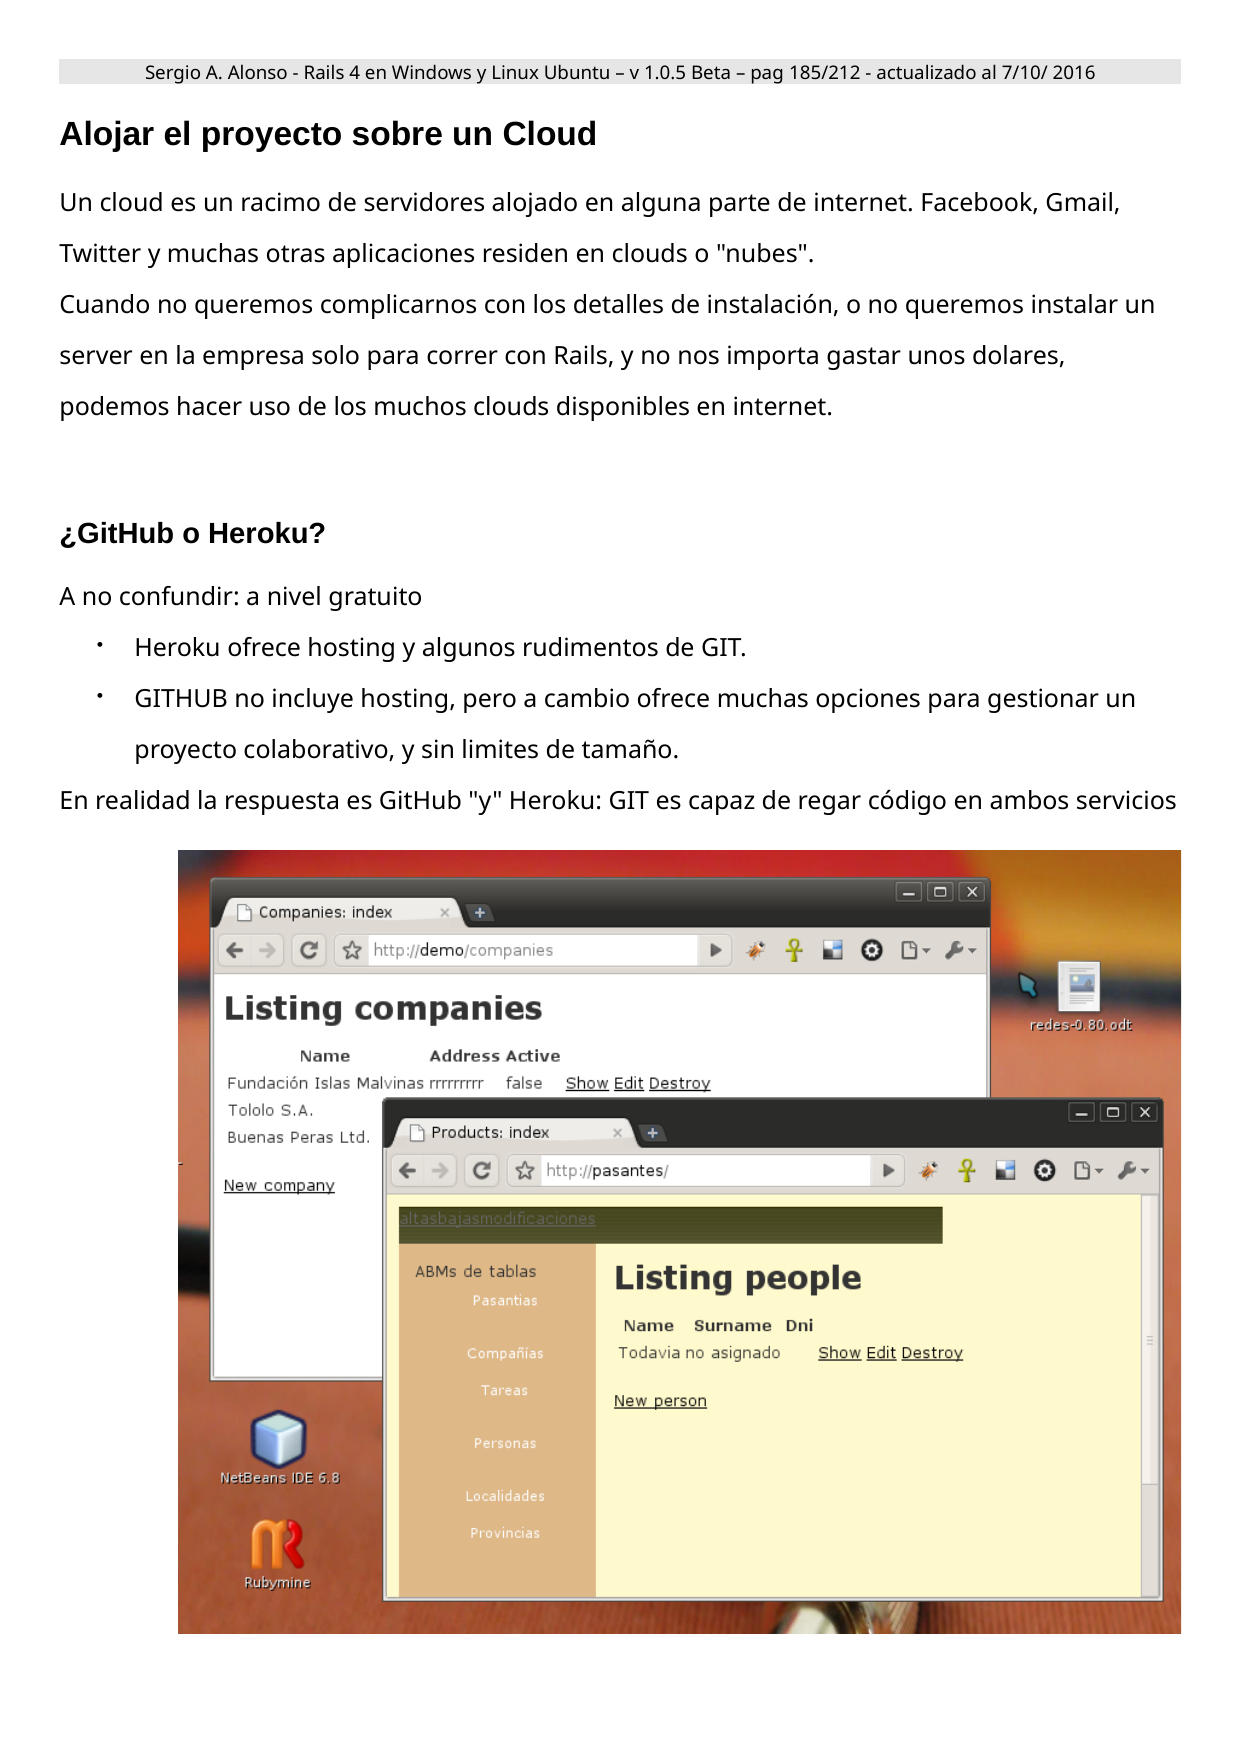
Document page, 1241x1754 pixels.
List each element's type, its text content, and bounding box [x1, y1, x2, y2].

text Un cloud es un racimo de servidores alojado en alguna parte de internet. Facebook, Gmail, Twitter y muchas otras aplicaciones residen en clouds o "nubes". [59, 184, 1181, 269]
list Heroku ofrece hosting y algunos rudimentos de GIT. [97, 629, 1181, 664]
list GITHUB no incluye hosting, pero a cambio ofrece muchas opciones para gestionar un proyecto colaborativo, y sin limites de tamaño. [97, 681, 1181, 766]
subtitle Alojar el proyecto sobre un Cloud [59, 114, 1181, 153]
text A no confundir: a nivel gratuito [59, 578, 1181, 613]
subtitle ¿GitHub o Heroku? [59, 516, 1181, 549]
text En realidad la respuesta es GitHub "y" Heroku: GIT es capaz de regar código en ambos servicios [59, 783, 1181, 817]
picture [178, 850, 1182, 1634]
text Cuando no queremos complicarnos con los detalles de instalación, o no queremos instalar un server en la empresa solo para correr con Rails, y no nos importa gastar unos dolares, podemos hacer uso de los muchos clouds disponibles en internet. [59, 287, 1181, 423]
